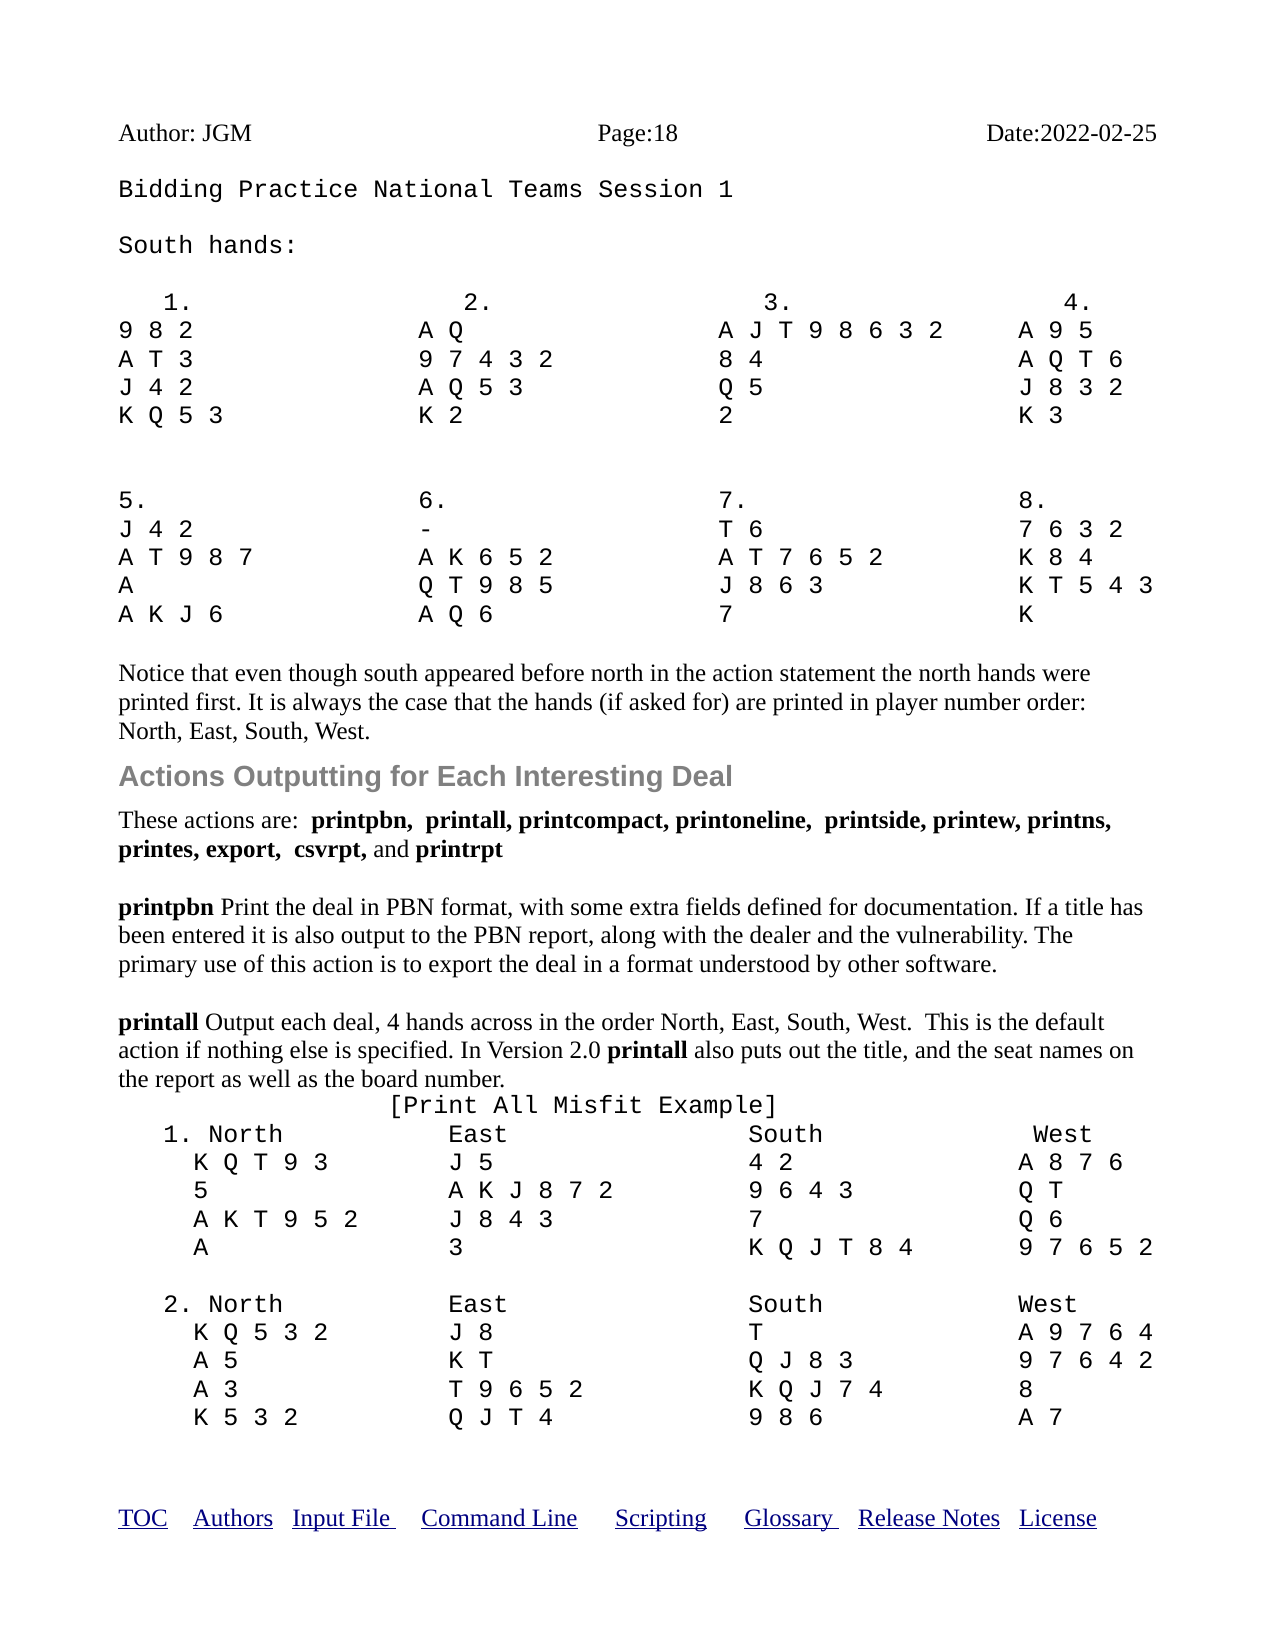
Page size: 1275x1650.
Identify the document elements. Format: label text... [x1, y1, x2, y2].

text These actions are: printpbn, printall, printcompact, printoneline, printside, printew, printns, printes, export, csvrpt, and printrpt [118, 805, 1157, 863]
text A T 9 8 7 A K 6 5 2 A T 7 6 5 2 K 8 4 [118, 545, 1157, 573]
text K Q T 9 3 J 5 4 2 A 8 7 6 [118, 1149, 1157, 1178]
text 5. 6. 7. 8. [118, 488, 1157, 516]
text A 5 K T Q J 8 3 9 7 6 4 2 [118, 1348, 1157, 1376]
text 2. North East South West [118, 1291, 1157, 1319]
text A 3 K Q J T 8 4 9 7 6 5 2 [118, 1234, 1157, 1263]
text South hands: [118, 233, 1157, 261]
text J 4 2 - T 6 7 6 3 2 [118, 516, 1157, 545]
text A K T 9 5 2 J 8 4 3 7 Q 6 [118, 1206, 1157, 1234]
text printall Output each deal, 4 hands across in the order North, East, South, West. This is the default action if nothing else is specified. In Version 2.0 printall also puts out the title, and the seat names on the report as well as the board number. [118, 1007, 1157, 1093]
text 1. North East South West [118, 1121, 1157, 1149]
text K Q 5 3 2 J 8 T A 9 7 6 4 [118, 1319, 1157, 1348]
text K Q 5 3 K 2 2 K 3 [118, 403, 1157, 431]
text A T 3 9 7 4 3 2 8 4 A Q T 6 [118, 346, 1157, 375]
text 9 8 2 A Q A J T 9 8 6 3 2 A 9 5 [118, 318, 1157, 346]
subtitle Actions Outputting for Each Interesting Deal [118, 759, 1157, 793]
text A Q T 9 8 5 J 8 6 3 K T 5 4 3 [118, 573, 1157, 601]
text K 5 3 2 Q J T 4 9 8 6 A 7 [118, 1404, 1157, 1433]
text 5 A K J 8 7 2 9 6 4 3 Q T [118, 1178, 1157, 1206]
text A 3 T 9 6 5 2 K Q J 7 4 8 [118, 1376, 1157, 1404]
text 1. 2. 3. 4. [118, 290, 1157, 318]
text printpbn Print the deal in PBN format, with some extra fields defined for documentation. If a title has been entered it is also output to the PBN report, along with the dealer and the vulnerability. The primary use of this action is to export the deal in a format understood by other software. [118, 892, 1157, 978]
text Notice that even though south appeared before north in the action statement the north hands were printed first. It is always the case that the hands (if asked for) are printed in player number order: North, East, South, West. [118, 658, 1157, 745]
text A K J 6 A Q 6 7 K [118, 601, 1157, 630]
text Bidding Practice National Teams Session 1 [118, 176, 1157, 205]
text [Print All Misfit Example] [118, 1093, 1157, 1121]
text J 4 2 A Q 5 3 Q 5 J 8 3 2 [118, 375, 1157, 403]
